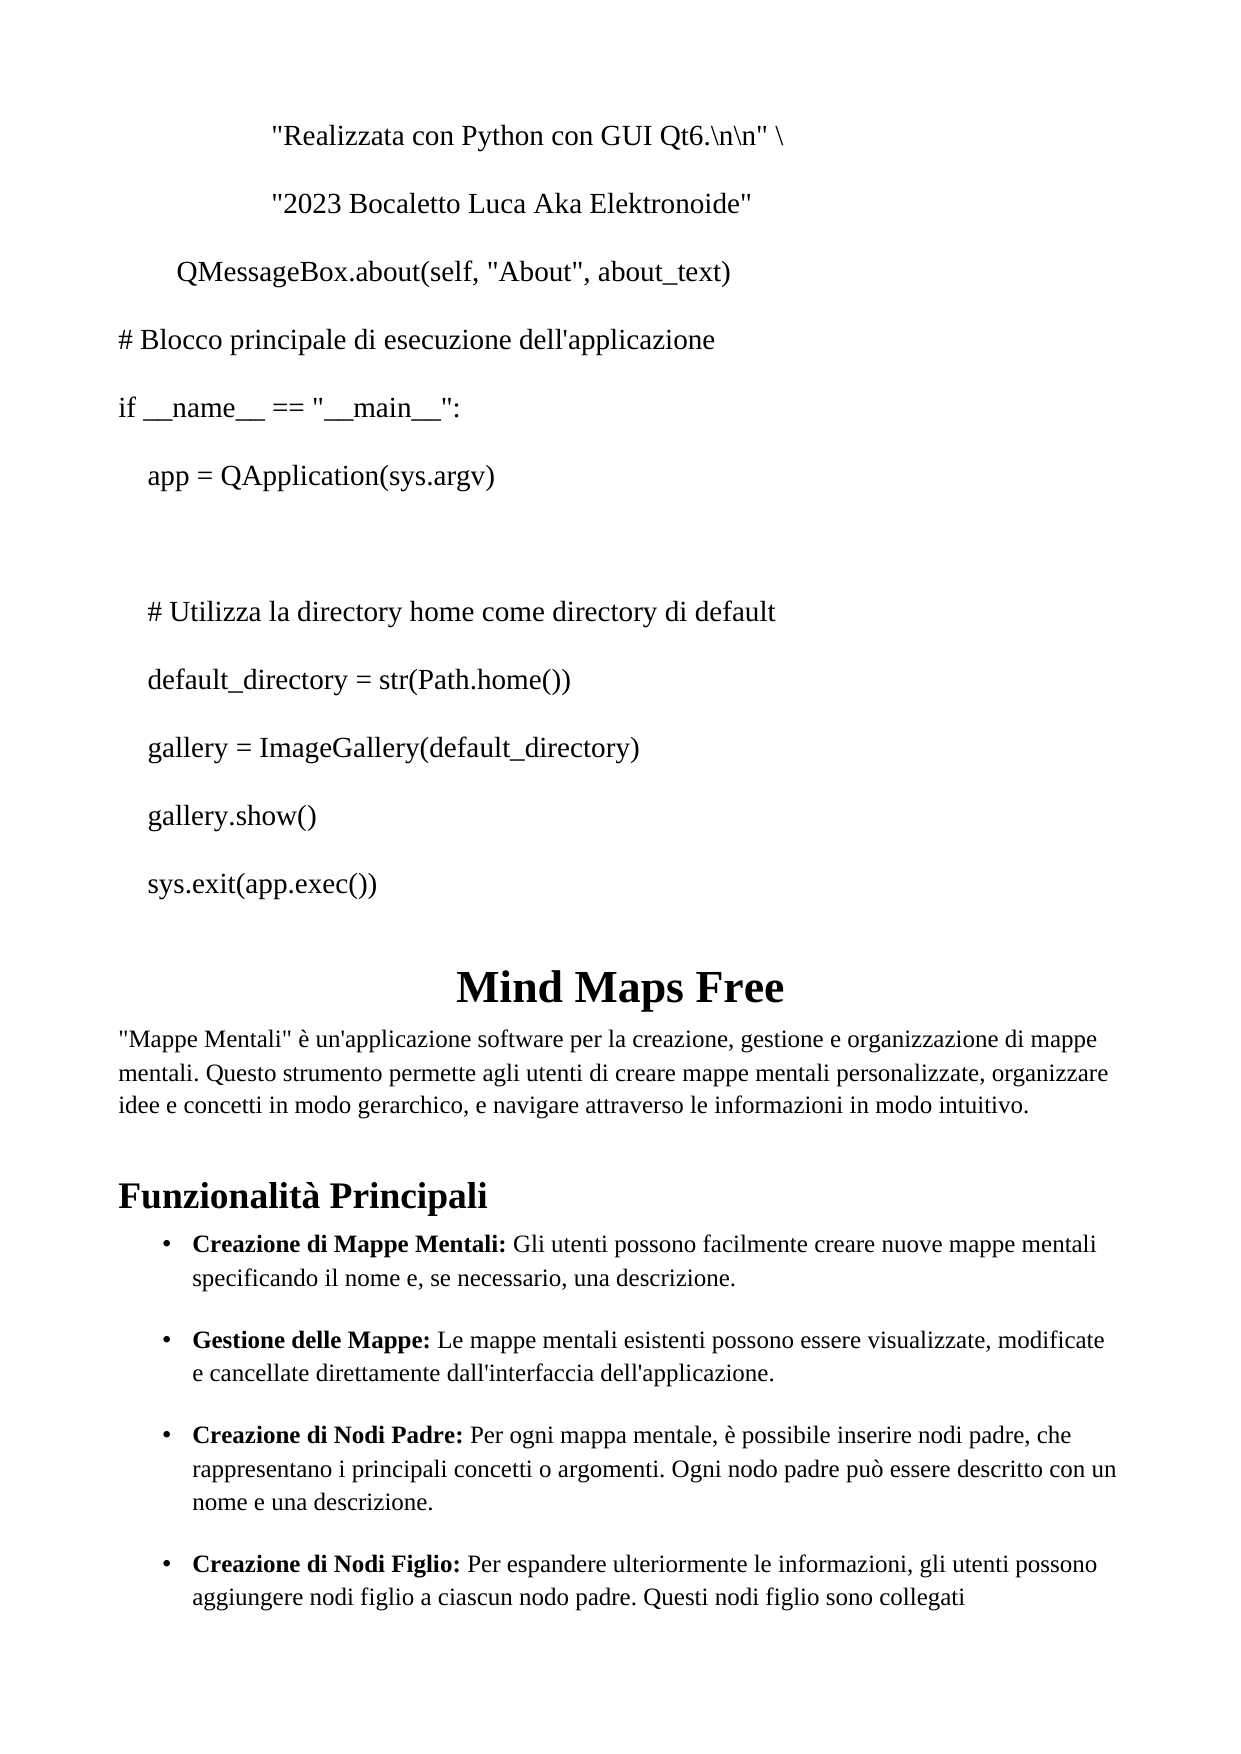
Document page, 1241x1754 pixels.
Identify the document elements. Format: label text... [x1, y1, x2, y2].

text gallery = ImageGallery(default_directory) [118, 730, 1122, 764]
list Creazione di Nodi Figlio: Per espandere ulteriormente le informazioni, gli utenti possono aggiungere nodi figlio a ciascun nodo padre. Questi nodi figlio sono collegati [162, 1549, 1122, 1611]
text "Realizzata con Python con GUI Qt6.\n\n" \ [118, 118, 1122, 152]
list Creazione di Nodi Padre: Per ogni mappa mentale, è possibile inserire nodi padre, che rappresentano i principali concetti o argomenti. Ogni nodo padre può essere descritto con un nome e una descrizione. [162, 1421, 1122, 1515]
list Gestione delle Mappe: Le mappe mentali esistenti possono essere visualizzate, modificate e cancellate direttamente dall'interfaccia dell'applicazione. [162, 1325, 1122, 1387]
text sys.exit(app.exec()) [118, 866, 1122, 900]
text app = QApplication(sys.argv) [118, 458, 1122, 492]
text # Utilizza la directory home come directory di default [118, 594, 1122, 628]
subtitle Mind Maps Free [118, 959, 1122, 1012]
text QMessageBox.about(self, "About", about_text) [118, 254, 1122, 288]
subtitle Funzionalità Principali [118, 1174, 1122, 1217]
text # Blocco principale di esecuzione dell'applicazione [118, 322, 1122, 356]
text gallery.show() [118, 798, 1122, 832]
text default_directory = str(Path.home()) [118, 662, 1122, 696]
text "Mappe Mentali" è un'applicazione software per la creazione, gestione e organizzazione di mappe mentali. Questo strumento permette agli utenti di creare mappe mentali personalizzate, organizzare idee e concetti in modo gerarchico, e navigare attraverso le informazioni in modo intuitivo. [118, 1024, 1122, 1119]
text "2023 Bocaletto Luca Aka Elektronoide" [118, 186, 1122, 220]
list Creazione di Mappe Mentali: Gli utenti possono facilmente creare nuove mappe mentali specificando il nome e, se necessario, una descrizione. [162, 1229, 1122, 1291]
text if __name__ == "__main__": [118, 390, 1122, 424]
